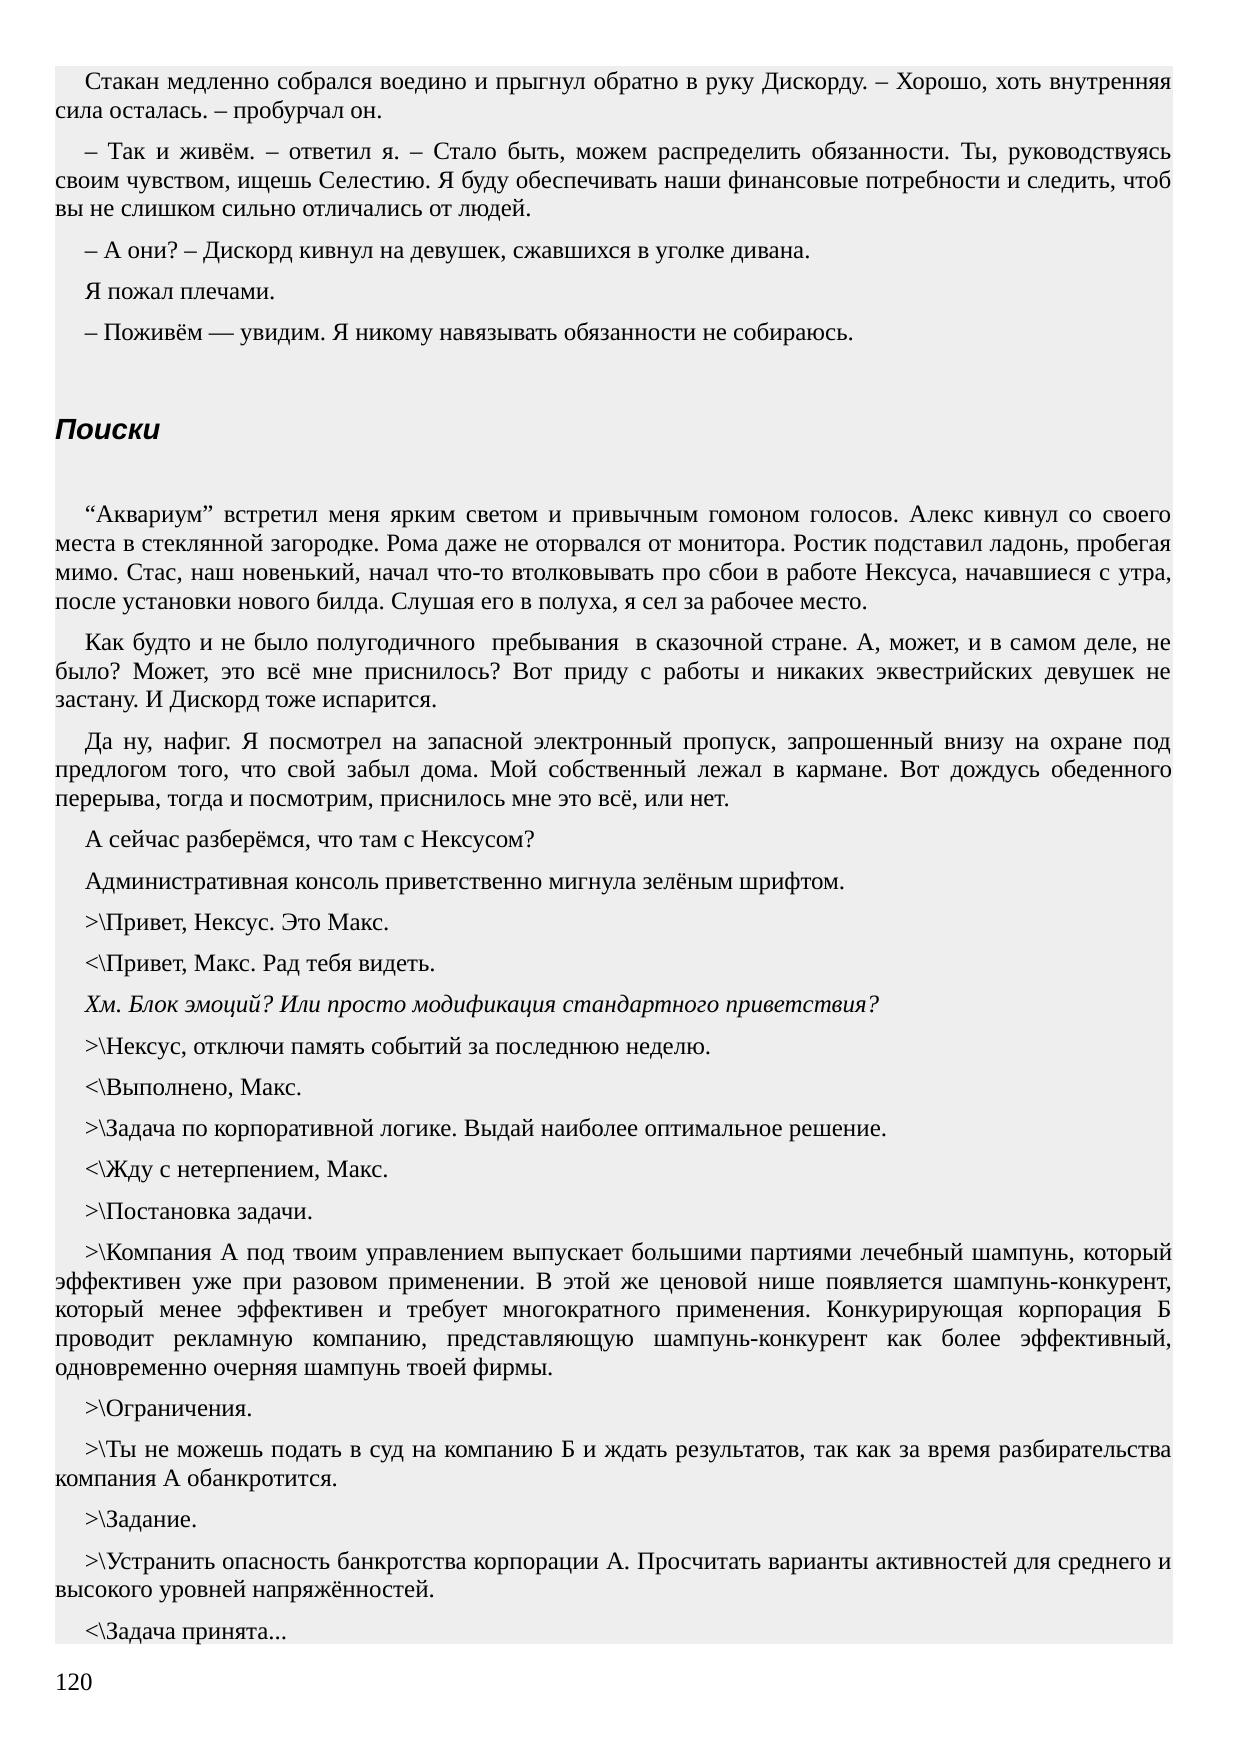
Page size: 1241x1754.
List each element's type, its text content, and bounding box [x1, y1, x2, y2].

text <\Выполнено, Макс. [55, 1072, 1173, 1101]
text >\Постановка задачи. [55, 1196, 1173, 1224]
text >\Компания А под твоим управлением выпускает большими партиями лечебный шампунь, который эффективен уже при разовом применении. В этой же ценовой нише появляется шампунь-конкурент, который менее эффективен и требует многократного применения. Конкурирующая корпорация Б проводит рекламную компанию, представляющую шампунь-конкурент как более эффективный, одновременно очерняя шампунь твоей фирмы. [55, 1237, 1173, 1381]
text >\Задача по корпоративной логике. Выдай наиболее оптимальное решение. [55, 1113, 1173, 1142]
text >\Ты не можешь подать в суд на компанию Б и ждать результатов, так как за время разбирательства компания А обанкротится. [55, 1434, 1173, 1492]
text – Так и живём. – ответил я. – Стало быть, можем распределить обязанности. Ты, руководствуясь своим чувством, ищешь Селестию. Я буду обеспечивать наши финансовые потребности и следить, чтоб вы не слишком сильно отличались от людей. [55, 136, 1173, 222]
text >\Устранить опасность банкротства корпорации А. Просчитать варианты активностей для среднего и высокого уровней напряжённостей. [55, 1546, 1173, 1603]
text >\Задание. [55, 1504, 1173, 1533]
text “Аквариум” встретил меня ярким светом и привычным гомоном голосов. Алекс кивнул со своего места в стеклянной загородке. Рома даже не оторвался от монитора. Ростик подставил ладонь, пробегая мимо. Стас, наш новенький, начал что-то втолковывать про сбои в работе Нексуса, начавшиеся с утра, после установки нового билда. Слушая его в полуха, я сел за рабочее место. [55, 499, 1173, 614]
subtitle Поиски [55, 412, 1173, 446]
text Хм. Блок эмоций? Или просто модификация стандартного приветствия? [55, 989, 1173, 1018]
text <\Привет, Макс. Рад тебя видеть. [55, 948, 1173, 977]
text Административная консоль приветственно мигнула зелёным шрифтом. [55, 866, 1173, 894]
text – А они? – Дискорд кивнул на девушек, сжавшихся в уголке дивана. [55, 235, 1173, 263]
text Да ну, нафиг. Я посмотрел на запасной электронный пропуск, запрошенный внизу на охране под предлогом того, что свой забыл дома. Мой собственный лежал в кармане. Вот дождусь обеденного перерыва, тогда и посмотрим, приснилось мне это всё, или нет. [55, 726, 1173, 812]
text >\Привет, Нексус. Это Макс. [55, 907, 1173, 936]
text >\Ограничения. [55, 1393, 1173, 1422]
text – Поживём — увидим. Я никому навязывать обязанности не собираюсь. [55, 317, 1173, 346]
text Как будто и не было полугодичного пребывания в сказочной стране. А, может, и в самом деле, не было? Может, это всё мне приснилось? Вот приду с работы и никаких эквестрийских девушек не застану. И Дискорд тоже испарится. [55, 627, 1173, 713]
text <\Задача принята... [55, 1616, 1173, 1644]
text А сейчас разберёмся, что там с Нексусом? [55, 824, 1173, 853]
text Я пожал плечами. [55, 276, 1173, 305]
text Стакан медленно собрался воедино и прыгнул обратно в руку Дискорду. – Хорошо, хоть внутренняя сила осталась. – пробурчал он. [55, 66, 1173, 123]
text >\Нексус, отключи память событий за последнюю неделю. [55, 1031, 1173, 1059]
text <\Жду с нетерпением, Макс. [55, 1154, 1173, 1183]
